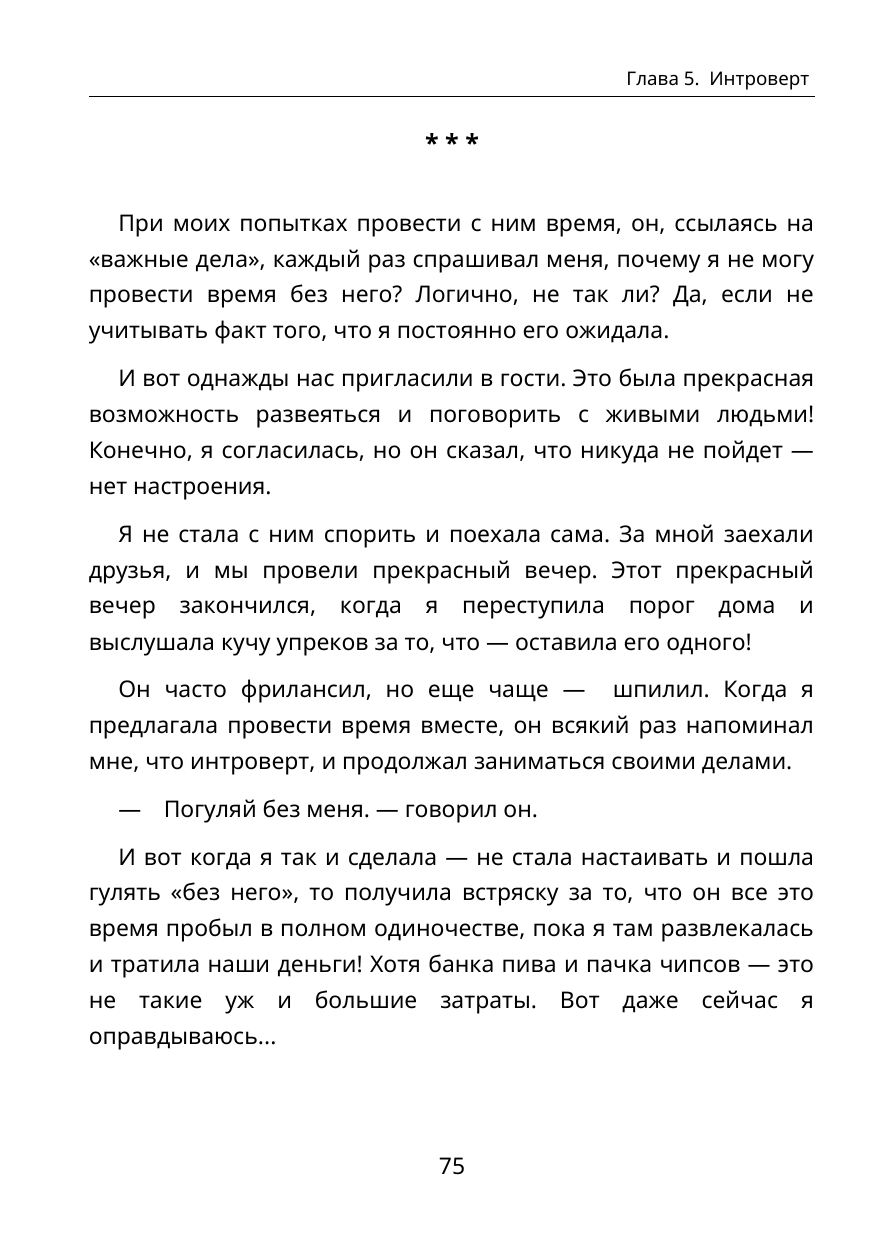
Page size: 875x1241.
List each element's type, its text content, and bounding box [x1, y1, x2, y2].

text И вот однажды нас пригласили в гости. Это была прекрасная возможность развеяться и поговорить с живыми людьми! Конечно, я согласилась, но он сказал, что никуда не пойдет — нет настроения. [88, 362, 815, 501]
subtitle * * * [88, 126, 815, 160]
text И вот когда я так и сделала — не стала настаивать и пошла гулять «без него», то получила встряску за то, что он все это время пробыл в полном одиночестве, пока я там развлекалась и тратила наши деньги! Хотя банка пива и пачка чипсов — это не такие уж и большие затраты. Вот даже сейчас я оправдываюсь... [88, 840, 815, 1051]
text При моих попытках провести с ним время, он, ссылаясь на «важные дела», каждый раз спрашивал меня, почему я не могу провести время без него? Логично, не так ли? Да, если не учитывать факт того, что я постоянно его ожидала. [88, 207, 815, 346]
text Он часто фрилансил, но еще чаще — шпилил. Когда я предлагала провести время вместе, он всякий раз напоминал мне, что интроверт, и продолжал заниматься своими делами. [88, 673, 815, 776]
text Я не стала с ним спорить и поехала сама. За мной заехали друзья, и мы провели прекрасный вечер. Этот прекрасный вечер закончился, когда я переступила порог дома и выслушала кучу упреков за то, что — оставила его одного! [88, 518, 815, 657]
list Погуляй без меня. — говорил он. [88, 793, 815, 824]
